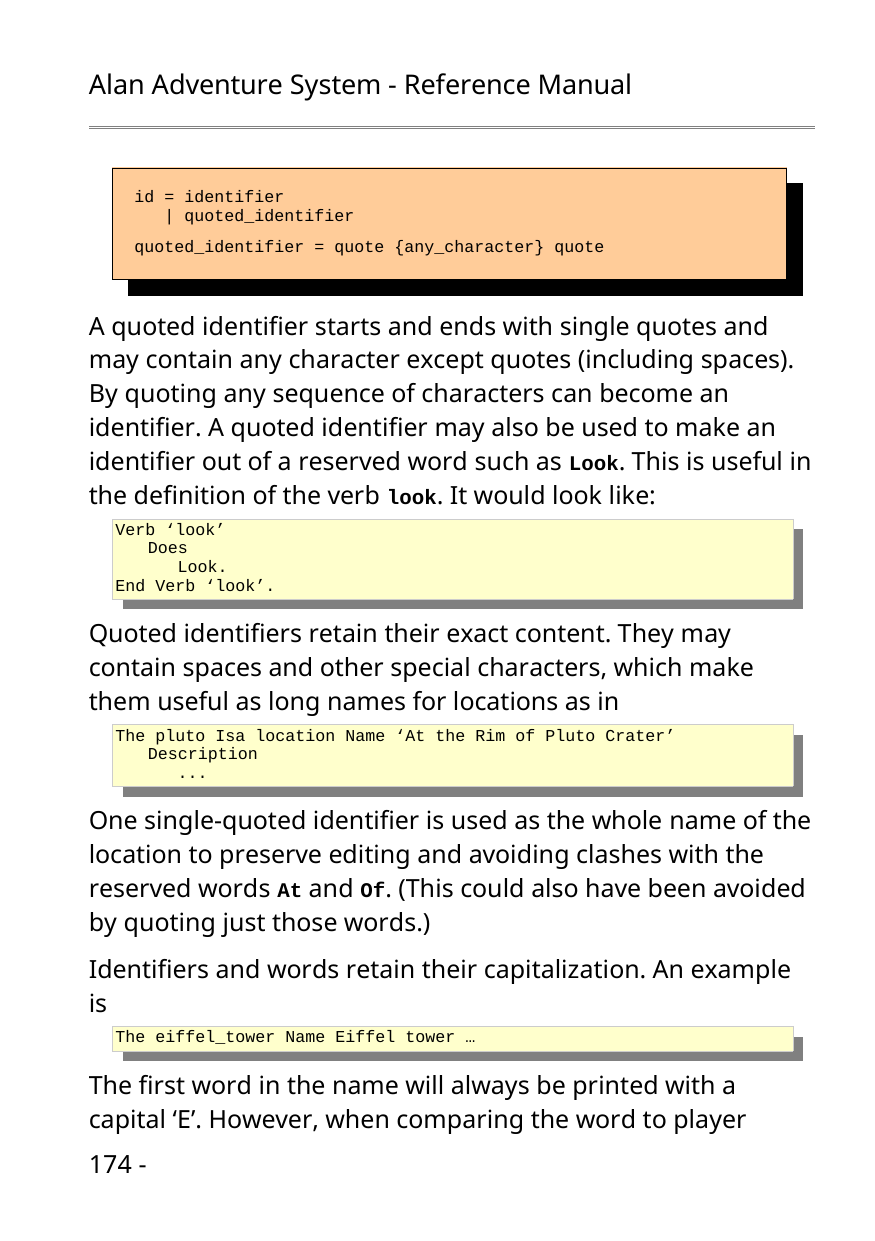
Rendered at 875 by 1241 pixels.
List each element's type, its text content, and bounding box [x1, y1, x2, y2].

text The first word in the name will always be printed with a capital ‘E’. However, when comparing the word to player [88, 1068, 815, 1136]
text A quoted identifier starts and ends with single quotes and may contain any character except quotes (including spaces). By quoting any sequence of characters can become an identifier. A quoted identifier may also be used to make an identi­fier out of a reserved word such as Look. This is useful in the definition of the verb look. It would look like: [88, 308, 815, 512]
text The pluto Isa location Name ‘At the Rim of Pluto Crater’ Description ... [113, 725, 793, 786]
text One single-quoted identifier is used as the whole name of the location to preserve editing and avoiding clashes with the reserved words At and Of. (This could also have been avoided by quoting just those words.) [88, 803, 815, 939]
text Verb ‘look’ Does Look. End Verb ‘look’. [113, 520, 793, 599]
text Quoted identifiers retain their exact content. They may contain spaces and other special characters, which make them useful as long names for locations as in [88, 616, 815, 718]
text quoted_identifier = quote {any_character} quote [113, 217, 786, 279]
text id = identifier | quoted_identifier [113, 169, 786, 217]
text The eiffel_tower Name Eiffel tower … [113, 1027, 793, 1051]
text Identifiers and words retain their capitalization. An example is [88, 952, 815, 1020]
